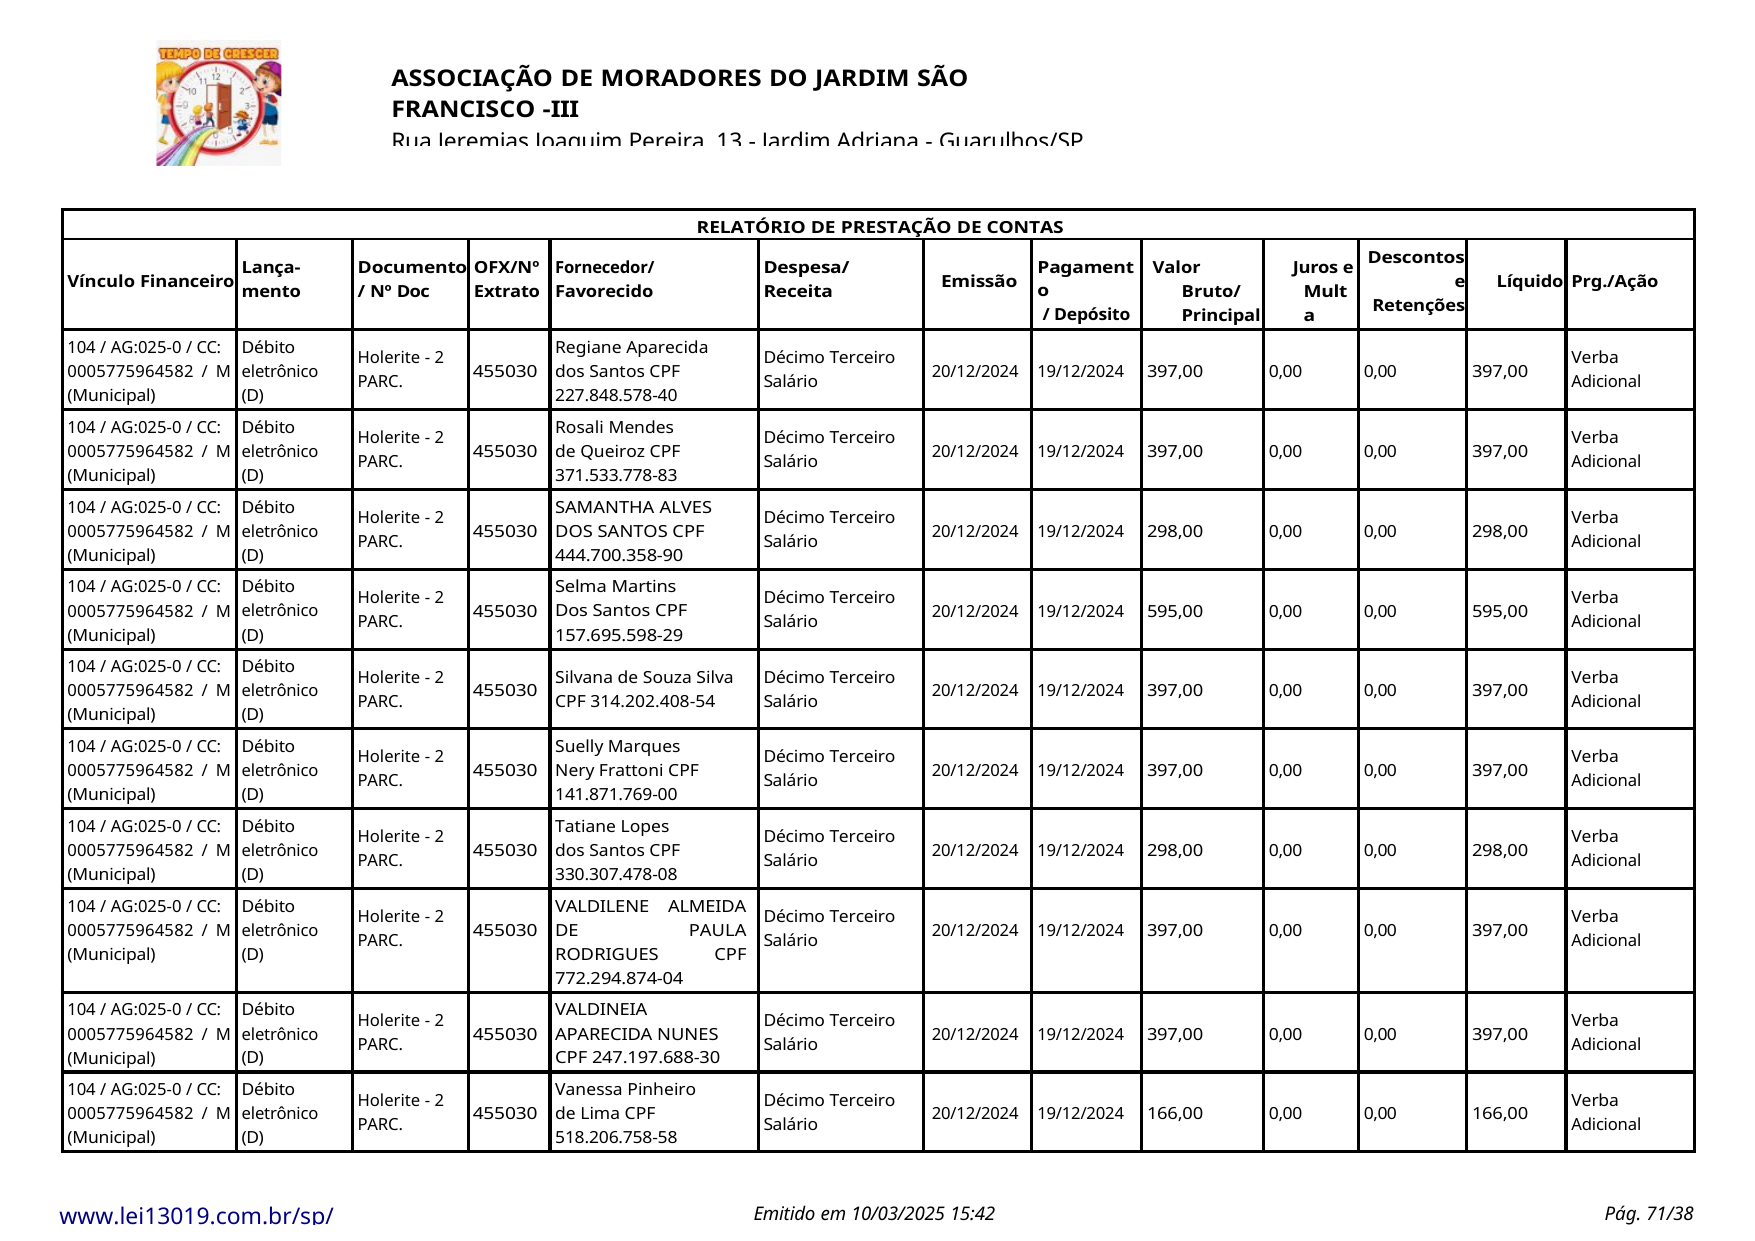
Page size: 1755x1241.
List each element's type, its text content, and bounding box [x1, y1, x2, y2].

table_cell Verba Adicional [1568, 411, 1693, 488]
table_cell Débito eletrônico (D) [238, 810, 351, 887]
table_cell 397,00 [1143, 651, 1262, 727]
table_cell 397,00 [1468, 651, 1564, 727]
table_cell Líquido [1468, 240, 1564, 328]
table_cell 397,00 [1468, 994, 1564, 1070]
table_cell 595,00 [1143, 571, 1262, 647]
table_cell 19/12/2024 [1033, 730, 1140, 807]
table_cell 166,00 [1468, 1074, 1564, 1150]
table_cell 298,00 [1468, 491, 1564, 568]
table_cell Décimo Terceiro Salário [760, 890, 922, 991]
table_cell 0,00 [1265, 810, 1357, 887]
table_cell Vínculo Financeiro [64, 240, 235, 328]
table_cell 0,00 [1360, 571, 1465, 647]
table_cell Prg./Ação [1568, 240, 1693, 328]
table_cell Descontos e Retenções [1360, 240, 1465, 328]
table_header RELATÓRIO DE PRESTAÇÃO DE CONTAS [64, 211, 1693, 238]
table_cell 455030 [470, 331, 548, 408]
table_cell 19/12/2024 [1033, 651, 1140, 727]
table_cell 0,00 [1360, 411, 1465, 488]
table_cell 455030 [470, 890, 548, 991]
table_cell 0,00 [1265, 571, 1357, 647]
table_cell VALDINEIA APARECIDA NUNES CPF 247.197.688-30 [552, 994, 757, 1070]
table_cell 20/12/2024 [925, 491, 1030, 568]
table_cell 0,00 [1265, 890, 1357, 991]
table_cell 20/12/2024 [925, 411, 1030, 488]
table_cell 104 / AG:025-0 / CC: 0005775964582 / M (Municipal) [64, 331, 235, 408]
table_cell 397,00 [1143, 730, 1262, 807]
table_cell 397,00 [1143, 890, 1262, 991]
table_cell 20/12/2024 [925, 810, 1030, 887]
table_cell Verba Adicional [1568, 571, 1693, 647]
table_cell Décimo Terceiro Salário [760, 1074, 922, 1150]
table_cell Débito eletrônico (D) [238, 1074, 351, 1150]
table_cell 455030 [470, 651, 548, 727]
table_cell Décimo Terceiro Salário [760, 571, 922, 647]
table_cell 166,00 [1143, 1074, 1262, 1150]
table_cell 455030 [470, 994, 548, 1070]
table_cell Verba Adicional [1568, 1074, 1693, 1150]
table_cell Verba Adicional [1568, 730, 1693, 807]
table_cell 397,00 [1468, 411, 1564, 488]
table_cell Silvana de Souza Silva CPF 314.202.408-54 [552, 651, 757, 727]
table_cell 397,00 [1468, 730, 1564, 807]
table_cell 0,00 [1360, 491, 1465, 568]
table_cell Fornecedor/ Favorecido [552, 240, 757, 328]
table_cell Holerite - 2 PARC. [354, 730, 467, 807]
table_cell Selma Martins Dos Santos CPF 157.695.598-29 [552, 571, 757, 647]
table_cell 0,00 [1265, 491, 1357, 568]
table_cell 104 / AG:025-0 / CC: 0005775964582 / M (Municipal) [64, 994, 235, 1070]
table_cell 19/12/2024 [1033, 1074, 1140, 1150]
table_cell 0,00 [1360, 810, 1465, 887]
table_cell 104 / AG:025-0 / CC: 0005775964582 / M (Municipal) [64, 810, 235, 887]
table_cell 0,00 [1265, 651, 1357, 727]
table_cell Décimo Terceiro Salário [760, 810, 922, 887]
table_cell Lança- mento [238, 240, 351, 328]
table_cell Emissão [925, 240, 1030, 328]
table_cell Holerite - 2 PARC. [354, 810, 467, 887]
table_cell Suelly Marques Nery Frattoni CPF 141.871.769-00 [552, 730, 757, 807]
table_cell Décimo Terceiro Salário [760, 651, 922, 727]
table_cell 0,00 [1360, 730, 1465, 807]
table_cell Verba Adicional [1568, 994, 1693, 1070]
table_cell 104 / AG:025-0 / CC: 0005775964582 / M (Municipal) [64, 651, 235, 727]
table_cell 19/12/2024 [1033, 571, 1140, 647]
table_cell 0,00 [1360, 994, 1465, 1070]
table_cell 104 / AG:025-0 / CC: 0005775964582 / M (Municipal) [64, 491, 235, 568]
table_cell Décimo Terceiro Salário [760, 411, 922, 488]
table_cell 104 / AG:025-0 / CC: 0005775964582 / M (Municipal) [64, 1074, 235, 1150]
table_cell VALDILENE ALMEIDA DE PAULA RODRIGUES CPF 772.294.874-04 [552, 890, 757, 991]
table_cell 397,00 [1143, 331, 1262, 408]
table_cell Débito eletrônico (D) [238, 411, 351, 488]
table_cell 298,00 [1468, 810, 1564, 887]
table_cell 455030 [470, 1074, 548, 1150]
table_cell 19/12/2024 [1033, 890, 1140, 991]
table_cell 455030 [470, 571, 548, 647]
table_cell Débito eletrônico (D) [238, 890, 351, 991]
table_cell 20/12/2024 [925, 331, 1030, 408]
table_cell 104 / AG:025-0 / CC: 0005775964582 / M (Municipal) [64, 730, 235, 807]
table_cell Verba Adicional [1568, 651, 1693, 727]
table_cell Débito eletrônico (D) [238, 994, 351, 1070]
table_cell Tatiane Lopes dos Santos CPF 330.307.478-08 [552, 810, 757, 887]
table_cell 104 / AG:025-0 / CC: 0005775964582 / M (Municipal) [64, 890, 235, 991]
table_cell 298,00 [1143, 810, 1262, 887]
table_cell 397,00 [1468, 890, 1564, 991]
table_cell 0,00 [1265, 1074, 1357, 1150]
table_cell Holerite - 2 PARC. [354, 651, 467, 727]
table_cell 20/12/2024 [925, 1074, 1030, 1150]
table_cell Décimo Terceiro Salário [760, 331, 922, 408]
table_cell Verba Adicional [1568, 331, 1693, 408]
table_cell Débito eletrônico (D) [238, 331, 351, 408]
table_cell 595,00 [1468, 571, 1564, 647]
table_cell Documento / Nº Doc [354, 240, 467, 328]
table_cell Regiane Aparecida dos Santos CPF 227.848.578-40 [552, 331, 757, 408]
table_cell 0,00 [1360, 651, 1465, 727]
table_cell Décimo Terceiro Salário [760, 994, 922, 1070]
table_cell Valor Bruto/ Principal [1143, 240, 1262, 328]
table_cell 20/12/2024 [925, 994, 1030, 1070]
table_cell 0,00 [1360, 331, 1465, 408]
table_cell Verba Adicional [1568, 491, 1693, 568]
table_cell Verba Adicional [1568, 890, 1693, 991]
table_cell 397,00 [1468, 331, 1564, 408]
table_cell 0,00 [1360, 890, 1465, 991]
table_cell 20/12/2024 [925, 651, 1030, 727]
table_cell 104 / AG:025-0 / CC: 0005775964582 / M (Municipal) [64, 411, 235, 488]
table_cell Holerite - 2 PARC. [354, 491, 467, 568]
table_cell 19/12/2024 [1033, 491, 1140, 568]
table_cell 0,00 [1265, 331, 1357, 408]
table_cell Décimo Terceiro Salário [760, 730, 922, 807]
table_cell OFX/Nº Extrato [470, 240, 548, 328]
table_cell Débito eletrônico (D) [238, 651, 351, 727]
table_cell 0,00 [1360, 1074, 1465, 1150]
table_cell 0,00 [1265, 994, 1357, 1070]
table_cell Vanessa Pinheiro de Lima CPF 518.206.758-58 [552, 1074, 757, 1150]
table_cell Holerite - 2 PARC. [354, 411, 467, 488]
table_cell Débito eletrônico (D) [238, 730, 351, 807]
table_cell 397,00 [1143, 994, 1262, 1070]
table_cell Pagamento / Depósito [1033, 240, 1140, 328]
table_cell SAMANTHA ALVES DOS SANTOS CPF 444.700.358-90 [552, 491, 757, 568]
table_cell Holerite - 2 PARC. [354, 1074, 467, 1150]
table_cell 20/12/2024 [925, 890, 1030, 991]
table_cell 19/12/2024 [1033, 331, 1140, 408]
table_cell 20/12/2024 [925, 571, 1030, 647]
table_cell Décimo Terceiro Salário [760, 491, 922, 568]
table_cell 19/12/2024 [1033, 810, 1140, 887]
table_cell 455030 [470, 810, 548, 887]
table_cell Verba Adicional [1568, 810, 1693, 887]
table_cell Holerite - 2 PARC. [354, 331, 467, 408]
table_cell 0,00 [1265, 411, 1357, 488]
table_cell 455030 [470, 491, 548, 568]
table_cell Despesa/ Receita [760, 240, 922, 328]
table_cell 298,00 [1143, 491, 1262, 568]
table_cell 104 / AG:025-0 / CC: 0005775964582 / M (Municipal) [64, 571, 235, 647]
table_cell Holerite - 2 PARC. [354, 890, 467, 991]
table_cell 19/12/2024 [1033, 411, 1140, 488]
table_cell 455030 [470, 411, 548, 488]
table_cell Holerite - 2 PARC. [354, 571, 467, 647]
table_cell Holerite - 2 PARC. [354, 994, 467, 1070]
table_cell 0,00 [1265, 730, 1357, 807]
table_cell 20/12/2024 [925, 730, 1030, 807]
table_cell Débito eletrônico (D) [238, 491, 351, 568]
table_cell 19/12/2024 [1033, 994, 1140, 1070]
table_cell 455030 [470, 730, 548, 807]
table_cell Rosali Mendes de Queiroz CPF 371.533.778-83 [552, 411, 757, 488]
table_cell 397,00 [1143, 411, 1262, 488]
table_cell Juros e Multa [1265, 240, 1357, 328]
table_cell Débito eletrônico (D) [238, 571, 351, 647]
